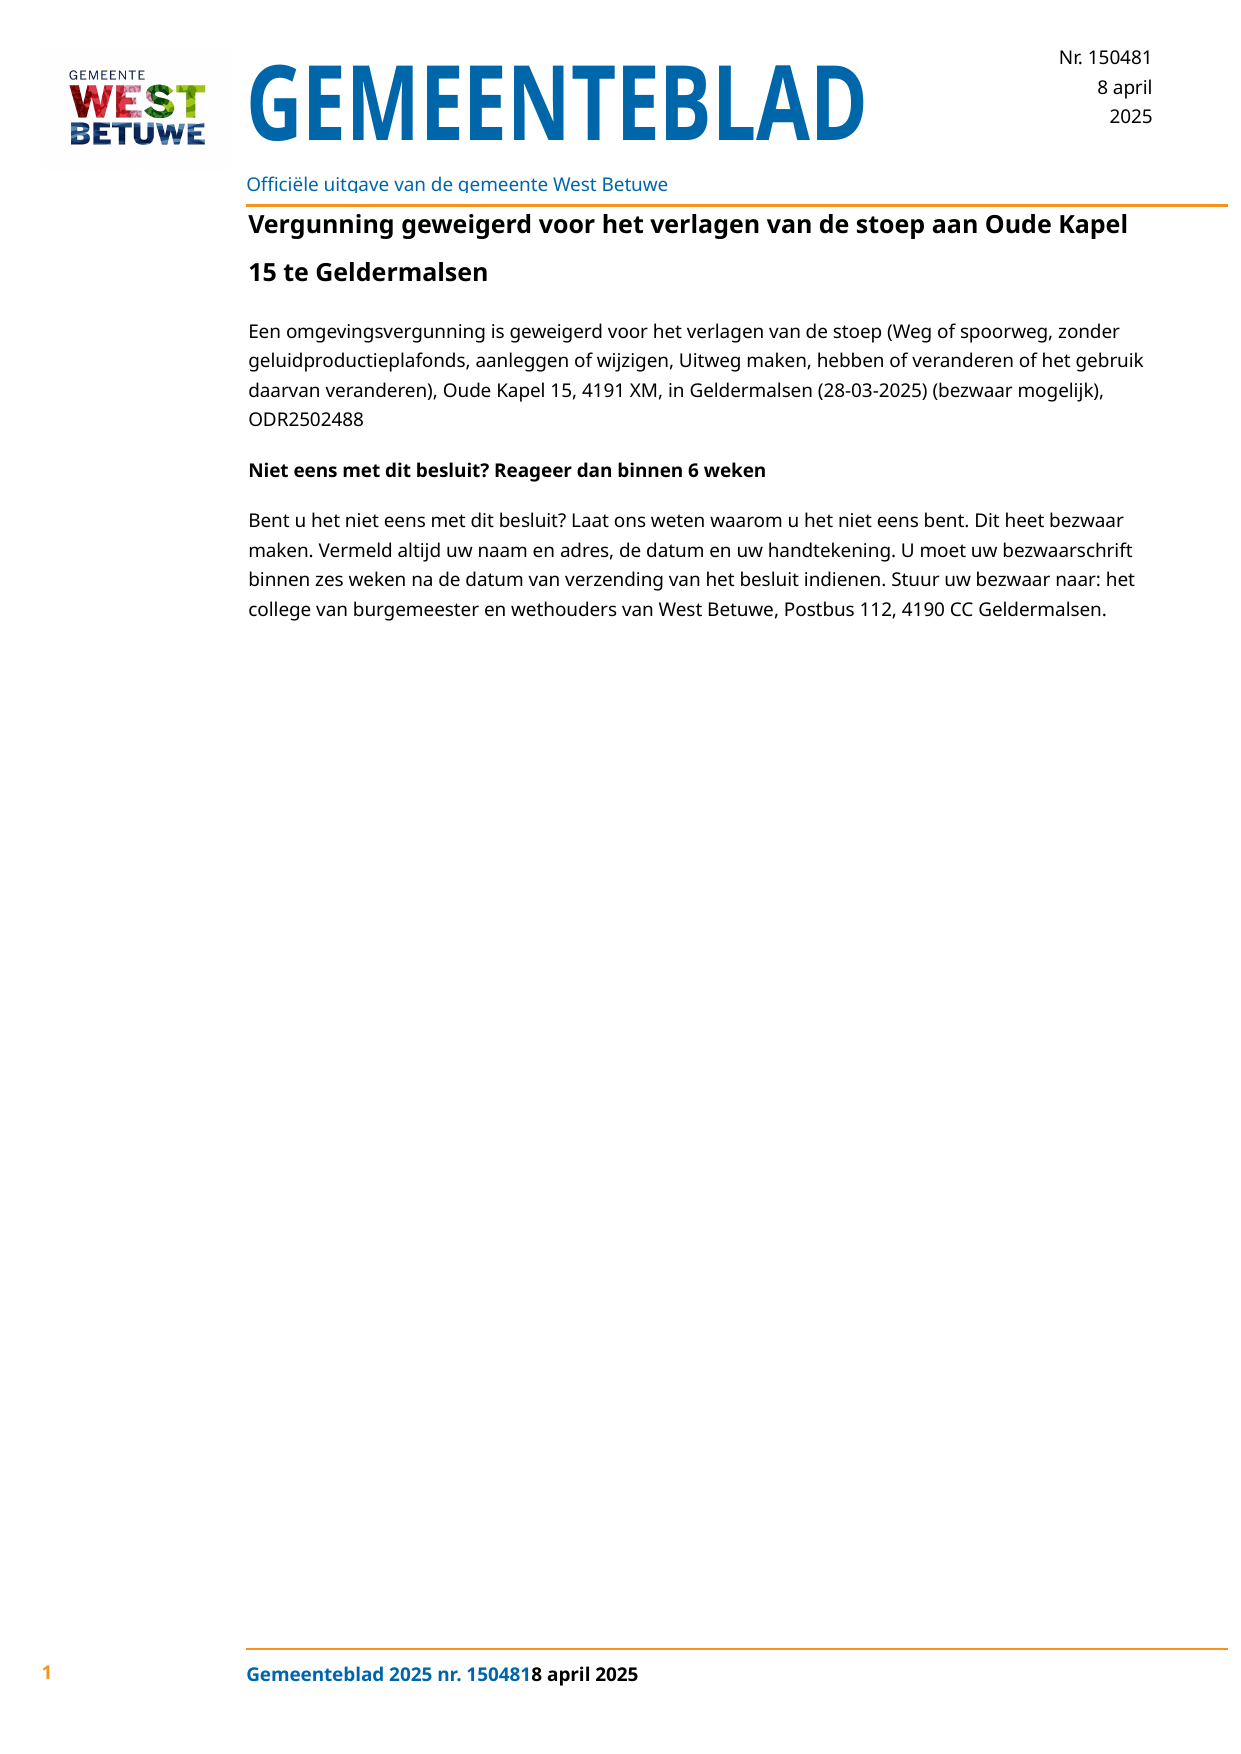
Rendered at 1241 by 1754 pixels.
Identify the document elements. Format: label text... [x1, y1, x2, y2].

text Bent u het niet eens met dit besluit? Laat ons weten waarom u het niet eens bent. Dit heet bezwaar maken. Vermeld altijd uw naam en adres, de datum en uw handtekening. U moet uw bezwaarschrift binnen zes weken na de datum van verzending van het besluit indienen. Stuur uw bezwaar naar: het college van burgemeester en wethouders van West Betuwe, Postbus 112, 4190 CC Geldermalsen. [248, 507, 1152, 622]
text Niet eens met dit besluit? Reageer dan binnen 6 weken [248, 457, 1152, 483]
text Een omgevingsvergunning is geweigerd voor het verlagen van de stoep (Weg of spoorweg, zonder geluidproductieplafonds, aanleggen of wijzigen, Uitweg maken, hebben of veranderen of het gebruik daarvan veranderen), Oude Kapel 15, 4191 XM, in Geldermalsen (28-03-2025) (bezwaar mogelijk), ODR2502488 [248, 318, 1152, 432]
picture [41, 47, 231, 172]
text Vergunning geweigerd voor het verlagen van de stoep aan Oude Kapel 15 te Geldermalsen [248, 207, 1152, 288]
